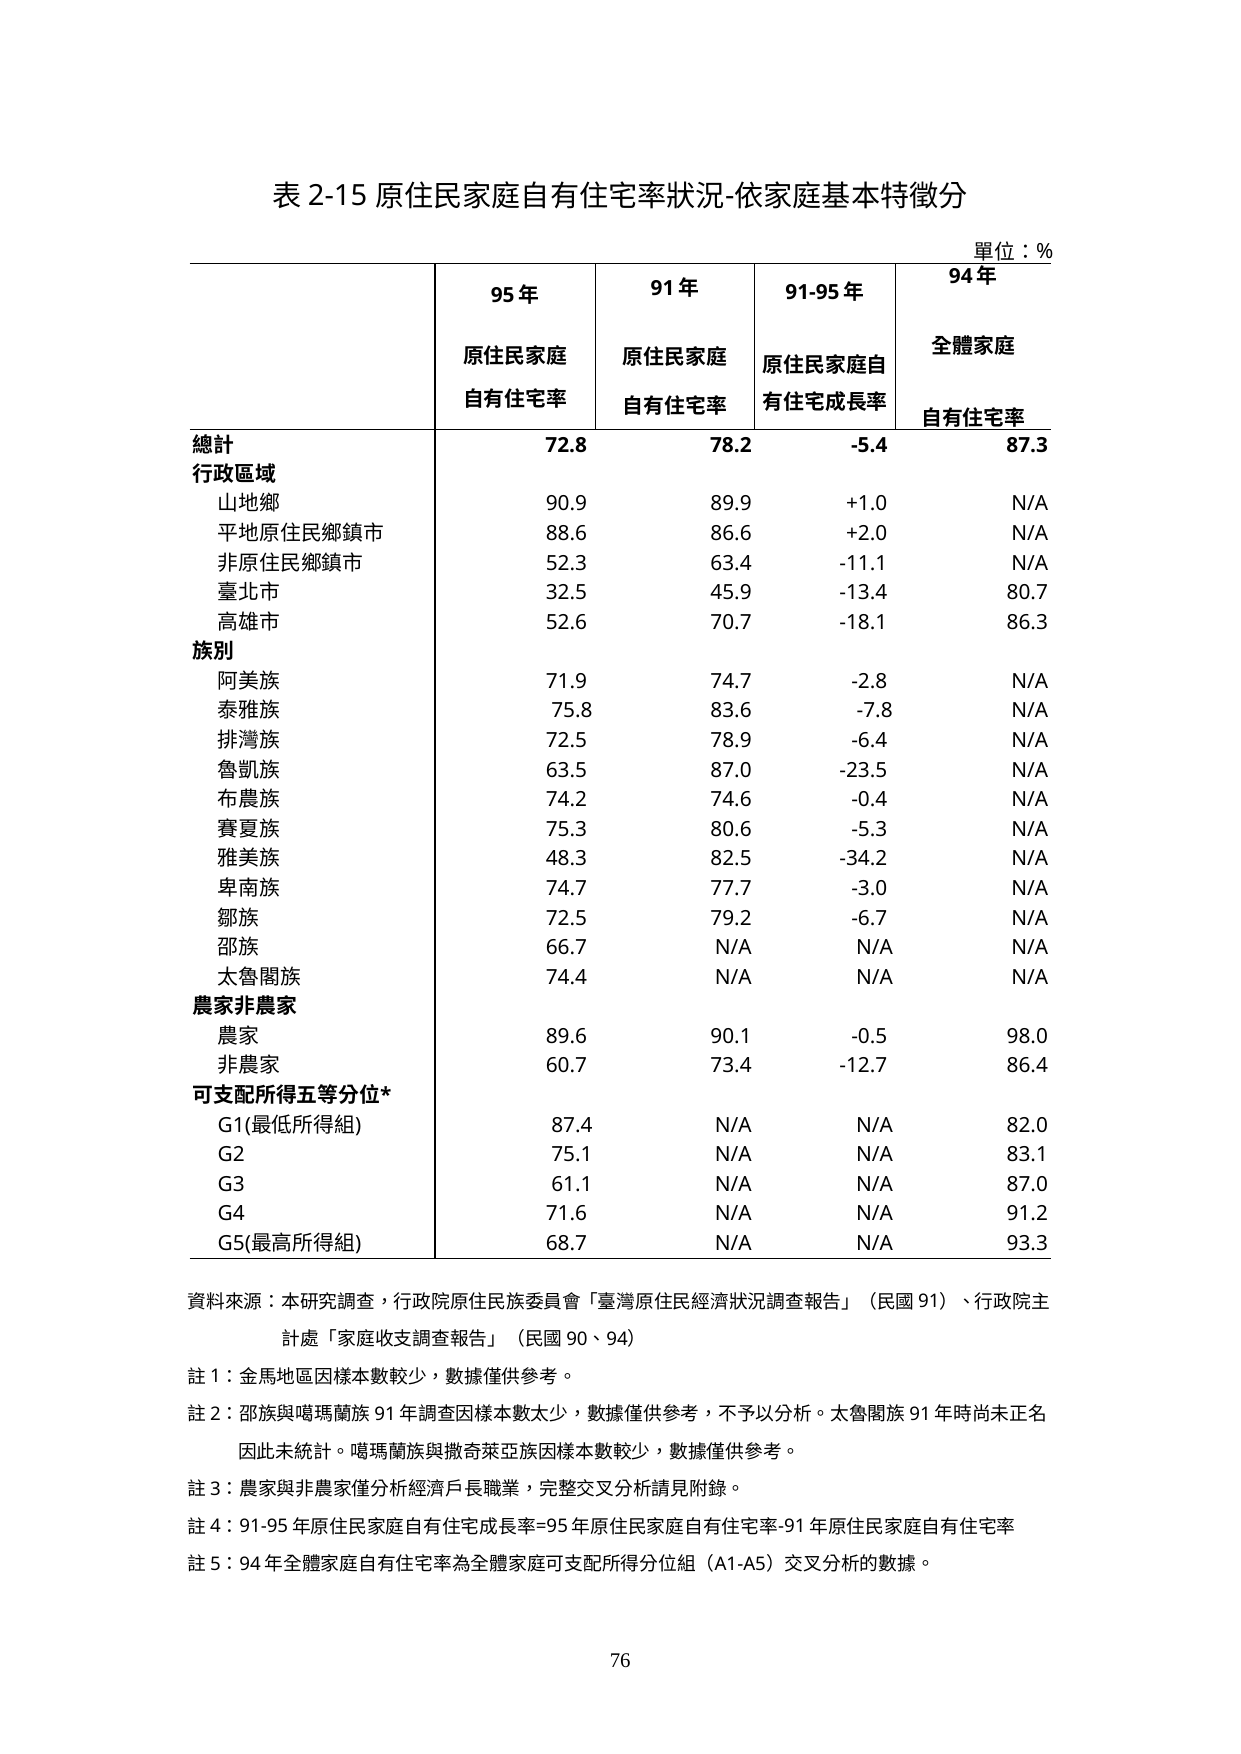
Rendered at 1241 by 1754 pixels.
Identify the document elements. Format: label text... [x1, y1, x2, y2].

table_cell N/A [754, 1199, 895, 1228]
table_cell 高雄市 [190, 607, 434, 636]
table_cell -3.0 [754, 873, 895, 903]
table_cell 臺北市 [190, 577, 434, 607]
table_cell 87.0 [595, 755, 754, 784]
table_cell 山地鄉 [190, 489, 434, 518]
table_cell -5.3 [754, 814, 895, 843]
table_cell N/A [895, 696, 1051, 725]
table_cell [595, 1080, 754, 1110]
table_cell 族別 [190, 636, 434, 666]
table_cell 72.5 [436, 725, 595, 755]
table_cell 83.6 [595, 696, 754, 725]
table_cell +1.0 [754, 489, 895, 518]
table_cell 45.9 [595, 577, 754, 607]
table_cell -0.5 [754, 1021, 895, 1051]
table_cell 91.2 [895, 1199, 1051, 1228]
table_cell G1(最低所得組) [190, 1110, 434, 1139]
table_cell [436, 1080, 595, 1110]
table_cell 71.9 [436, 666, 595, 696]
table_cell 80.7 [895, 577, 1051, 607]
table_cell N/A [895, 548, 1051, 577]
table_header 94年 全體家庭 自有住宅率 [896, 264, 1051, 429]
table_cell G2 [190, 1139, 434, 1169]
table_cell 71.6 [436, 1199, 595, 1228]
table_cell -2.8 [754, 666, 895, 696]
table_cell [895, 459, 1051, 488]
table_cell G4 [190, 1199, 434, 1228]
table_cell N/A [895, 873, 1051, 903]
table_cell 72.8 [436, 430, 595, 459]
table_cell N/A [895, 489, 1051, 518]
table_cell G5(最高所得組) [190, 1228, 434, 1258]
table_cell N/A [895, 784, 1051, 814]
table_cell 74.7 [595, 666, 754, 696]
table_cell +2.0 [754, 518, 895, 548]
table_cell 86.6 [595, 518, 754, 548]
table_header 91-95年 原住民家庭自有住宅成長率 [755, 264, 895, 429]
table_cell [754, 991, 895, 1021]
table_cell 70.7 [595, 607, 754, 636]
table_cell 66.7 [436, 932, 595, 962]
table_cell 86.3 [895, 607, 1051, 636]
table_cell N/A [895, 755, 1051, 784]
table_cell N/A [754, 1228, 895, 1258]
table_cell N/A [754, 1110, 895, 1139]
table_header 95年 原住民家庭 自有住宅率 [436, 264, 595, 429]
table_cell -12.7 [754, 1051, 895, 1080]
table_cell -6.7 [754, 903, 895, 932]
table_cell 87.0 [895, 1169, 1051, 1198]
table_cell 布農族 [190, 784, 434, 814]
table_cell 78.9 [595, 725, 754, 755]
table_cell N/A [895, 903, 1051, 932]
table_cell -23.5 [754, 755, 895, 784]
table_cell 93.3 [895, 1228, 1051, 1258]
table_cell -18.1 [754, 607, 895, 636]
table_cell 74.4 [436, 962, 595, 991]
table_cell 鄒族 [190, 903, 434, 932]
text 註1：金馬地區因樣本數較少，數據僅供參考。 [187, 1350, 1028, 1387]
table_cell -6.4 [754, 725, 895, 755]
text 資料來源：本研究調查，行政院原住民族委員會「臺灣原住民經濟狀況調查報告」（民國91）、行政院主計處「家庭收支調查報告」（民國90、94） [187, 1275, 1050, 1350]
table_cell [595, 636, 754, 666]
table_cell -11.1 [754, 548, 895, 577]
table_cell 87.3 [895, 430, 1051, 459]
table_cell N/A [754, 932, 895, 962]
table_cell 60.7 [436, 1051, 595, 1080]
table_cell 總計 [190, 430, 434, 459]
table_cell N/A [895, 814, 1051, 843]
table_cell [595, 459, 754, 488]
table_cell 77.7 [595, 873, 754, 903]
table_cell 88.6 [436, 518, 595, 548]
table_cell 61.1 [436, 1169, 595, 1198]
table_cell 90.9 [436, 489, 595, 518]
table_header 91年 原住民家庭 自有住宅率 [596, 264, 754, 429]
table_cell 農家 [190, 1021, 434, 1051]
table_cell 63.4 [595, 548, 754, 577]
table_cell 82.0 [895, 1110, 1051, 1139]
table_cell N/A [595, 1139, 754, 1169]
table_cell 邵族 [190, 932, 434, 962]
table_cell N/A [754, 1139, 895, 1169]
table_cell 52.6 [436, 607, 595, 636]
text 單位：% [187, 225, 1053, 262]
table_cell 72.5 [436, 903, 595, 932]
table_cell -13.4 [754, 577, 895, 607]
table_cell [895, 636, 1051, 666]
table_cell 非農家 [190, 1051, 434, 1080]
table_cell 32.5 [436, 577, 595, 607]
table_cell [895, 991, 1051, 1021]
table_cell 48.3 [436, 844, 595, 873]
table_cell [436, 636, 595, 666]
table_cell 農家非農家 [190, 991, 434, 1021]
table_cell G3 [190, 1169, 434, 1198]
table_cell N/A [895, 962, 1051, 991]
table_cell 83.1 [895, 1139, 1051, 1169]
table_cell 74.7 [436, 873, 595, 903]
table_cell N/A [754, 1169, 895, 1198]
table_cell 75.1 [436, 1139, 595, 1169]
text 表2-15 原住民家庭自有住宅率狀況-依家庭基本特徵分 [187, 150, 1053, 225]
table_cell 80.6 [595, 814, 754, 843]
table_cell N/A [895, 518, 1051, 548]
text 註4：91-95年原住民家庭自有住宅成長率=95年原住民家庭自有住宅率-91年原住民家庭自有住宅率 [187, 1500, 1047, 1537]
table_cell N/A [595, 1110, 754, 1139]
table_cell 卑南族 [190, 873, 434, 903]
table_cell 太魯閣族 [190, 962, 434, 991]
table_cell 平地原住民鄉鎮市 [190, 518, 434, 548]
table_cell [595, 991, 754, 1021]
table_cell 75.8 [436, 696, 595, 725]
table_cell 89.6 [436, 1021, 595, 1051]
table_cell [436, 459, 595, 488]
table_cell 魯凱族 [190, 755, 434, 784]
table_cell 75.3 [436, 814, 595, 843]
table_cell N/A [595, 1228, 754, 1258]
table_cell 98.0 [895, 1021, 1051, 1051]
table_cell N/A [595, 1199, 754, 1228]
table_cell [895, 1080, 1051, 1110]
table_cell [754, 459, 895, 488]
table_cell N/A [895, 666, 1051, 696]
table_cell 非原住民鄉鎮市 [190, 548, 434, 577]
table_cell 行政區域 [190, 459, 434, 488]
table_cell 排灣族 [190, 725, 434, 755]
table_header [190, 264, 434, 429]
table_cell 74.6 [595, 784, 754, 814]
table_cell N/A [895, 844, 1051, 873]
table_cell 阿美族 [190, 666, 434, 696]
table_cell 79.2 [595, 903, 754, 932]
text 註2：邵族與噶瑪蘭族91年調查因樣本數太少，數據僅供參考，不予以分析。太魯閣族91年時尚未正名，因此未統計。噶瑪蘭族與撒奇萊亞族因樣本數較少，數據僅供參考。 [187, 1387, 1047, 1462]
table_cell 73.4 [595, 1051, 754, 1080]
table_cell -5.4 [754, 430, 895, 459]
table_cell -34.2 [754, 844, 895, 873]
table_cell 82.5 [595, 844, 754, 873]
text 註3：農家與非農家僅分析經濟戶長職業，完整交叉分析請見附錄。 [187, 1462, 1028, 1500]
table_cell 52.3 [436, 548, 595, 577]
table_cell N/A [895, 725, 1051, 755]
table_cell 68.7 [436, 1228, 595, 1258]
table_cell N/A [595, 962, 754, 991]
table_cell 63.5 [436, 755, 595, 784]
table_cell -7.8 [754, 696, 895, 725]
table_cell [754, 1080, 895, 1110]
table_cell N/A [754, 962, 895, 991]
table_cell 86.4 [895, 1051, 1051, 1080]
table_cell 賽夏族 [190, 814, 434, 843]
table_cell 泰雅族 [190, 696, 434, 725]
table_cell 雅美族 [190, 844, 434, 873]
table_cell -0.4 [754, 784, 895, 814]
table_cell [436, 991, 595, 1021]
table_cell 89.9 [595, 489, 754, 518]
table_cell [754, 636, 895, 666]
table_cell N/A [595, 932, 754, 962]
table_cell N/A [595, 1169, 754, 1198]
table_cell 87.4 [436, 1110, 595, 1139]
table_cell 可支配所得五等分位* [190, 1080, 434, 1110]
text 註5：94年全體家庭自有住宅率為全體家庭可支配所得分位組（A1-A5）交叉分析的數據。 [187, 1537, 1047, 1575]
table_cell 90.1 [595, 1021, 754, 1051]
table_cell 78.2 [595, 430, 754, 459]
table_cell 74.2 [436, 784, 595, 814]
table_cell N/A [895, 932, 1051, 962]
